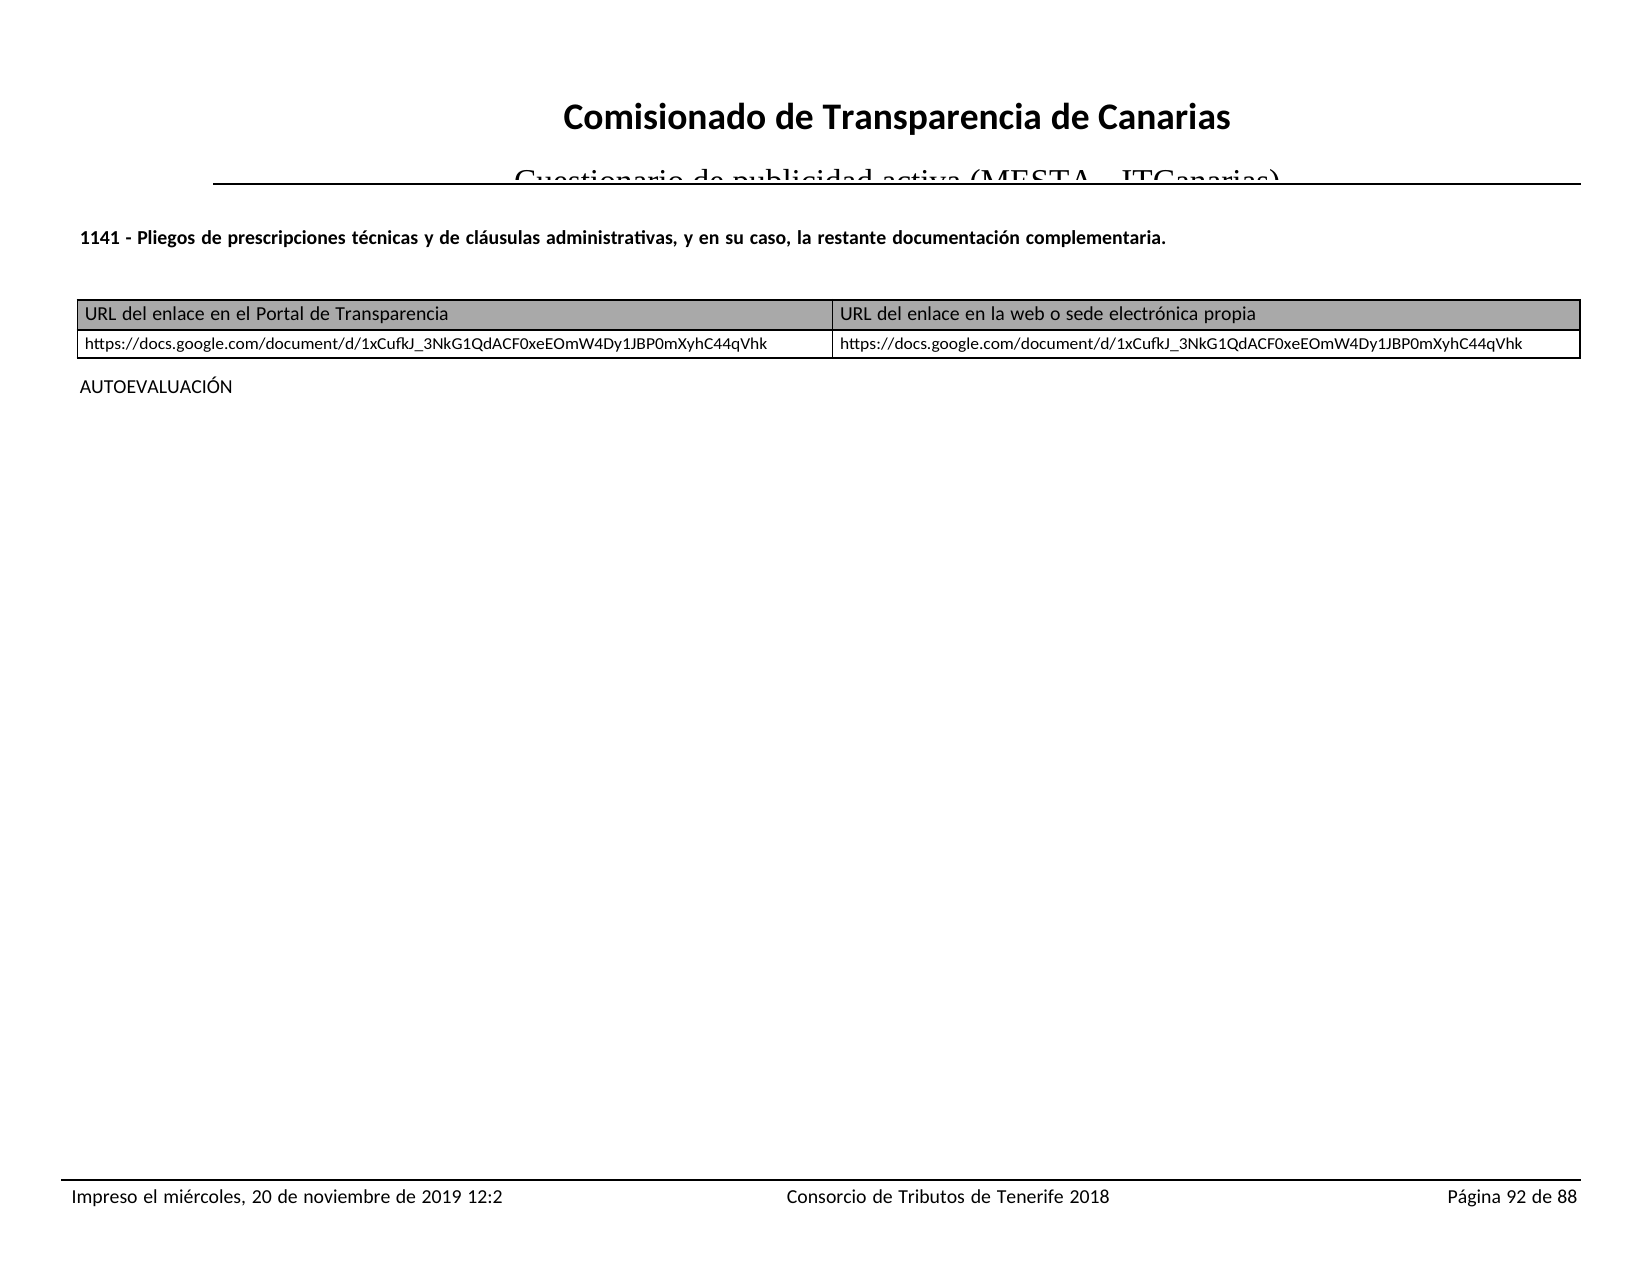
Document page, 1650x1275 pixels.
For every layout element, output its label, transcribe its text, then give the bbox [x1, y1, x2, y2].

table_cell https://docs.google.com/document/d/1xCufkJ_3NkG1QdACF0xeEOmW4Dy1JBP0mXyhC44qVhk [833, 331, 1579, 357]
text AUTOEVALUACIÓN [79, 375, 1594, 399]
text 1141 - Pliegos de prescripciones técnicas y de cláusulas administrativas, y en su caso, la restante documentación complementaria. [79, 225, 1594, 249]
table_cell https://docs.google.com/document/d/1xCufkJ_3NkG1QdACF0xeEOmW4Dy1JBP0mXyhC44qVhk [78, 331, 832, 357]
table_header URL del enlace en el Portal de Transparencia [78, 301, 832, 329]
table_header URL del enlace en la web o sede electrónica propia [833, 301, 1579, 329]
